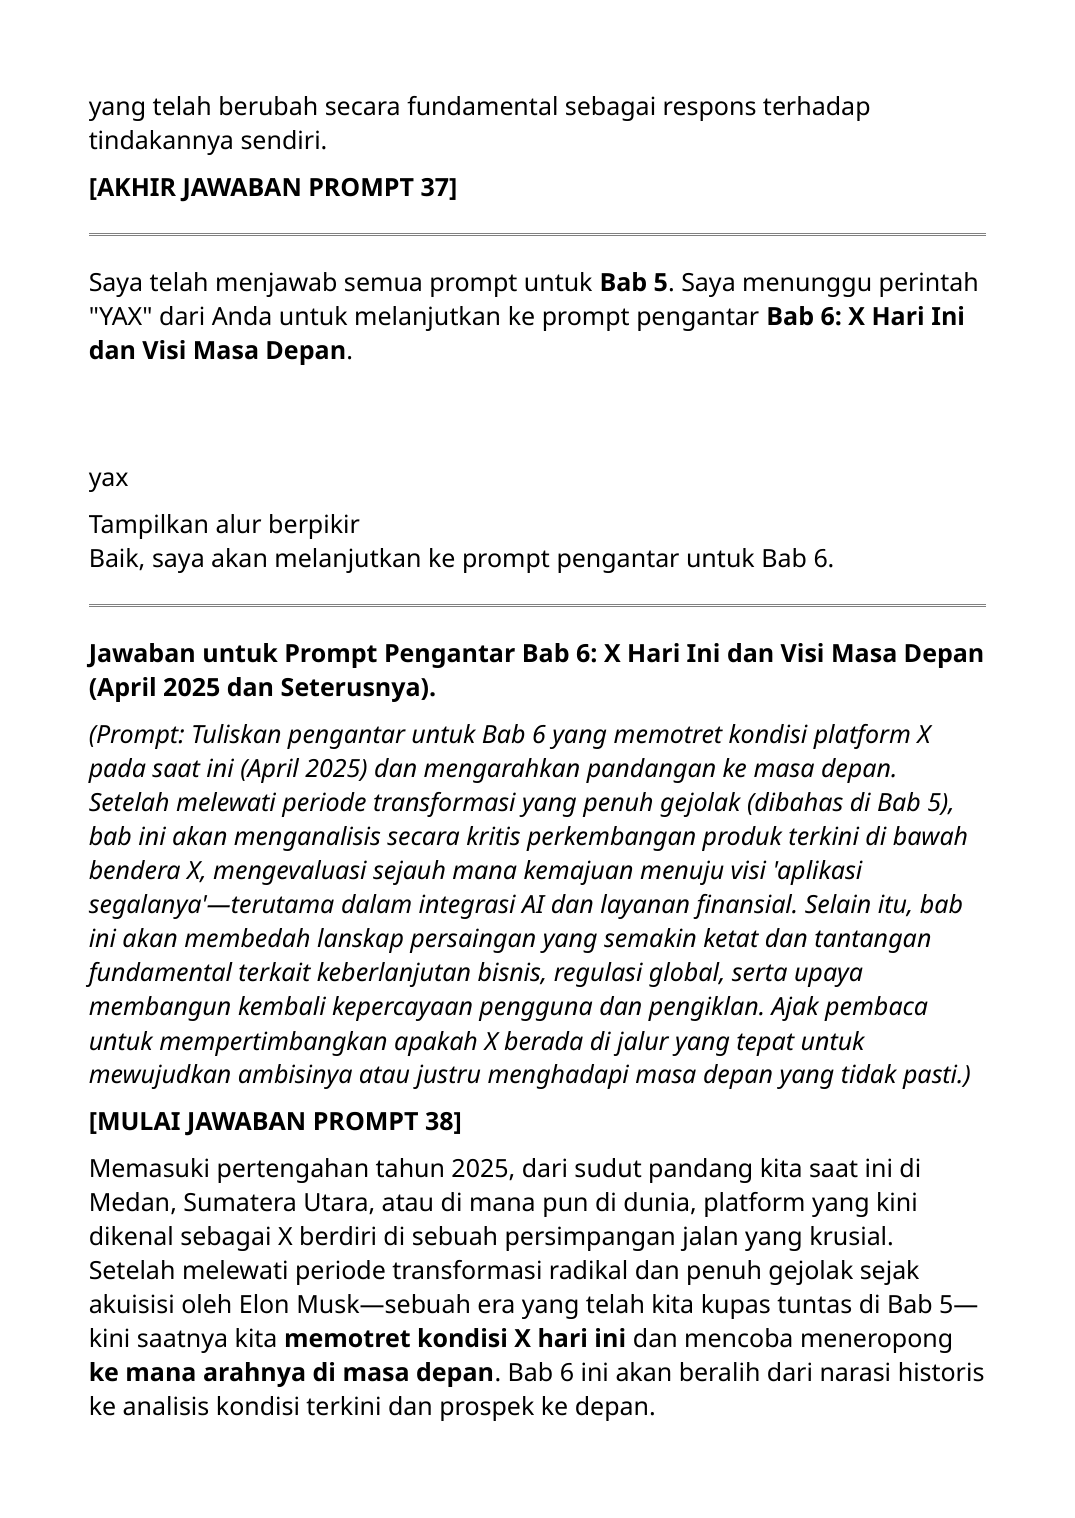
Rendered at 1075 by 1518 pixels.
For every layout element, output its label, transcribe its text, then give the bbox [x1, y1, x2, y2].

text Memasuki pertengahan tahun 2025, dari sudut pandang kita saat ini di Medan, Sumatera Utara, atau di mana pun di dunia, platform yang kini dikenal sebagai X berdiri di sebuah persimpangan jalan yang krusial. Setelah melewati periode transformasi radikal dan penuh gejolak sejak akuisisi oleh Elon Musk—sebuah era yang telah kita kupas tuntas di Bab 5—kini saatnya kita memotret kondisi X hari ini dan mencoba meneropong ke mana arahnya di masa depan. Bab 6 ini akan beralih dari narasi historis ke analisis kondisi terkini dan prospek ke depan. [88, 1150, 986, 1423]
text [AKHIR JAWABAN PROMPT 37] [88, 169, 986, 203]
text [MULAI JAWABAN PROMPT 38] [88, 1104, 986, 1138]
text Tampilkan alur berpikir [88, 506, 986, 541]
text (Prompt: Tuliskan pengantar untuk Bab 6 yang memotret kondisi platform X pada saat ini (April 2025) dan mengarahkan pandangan ke masa depan. Setelah melewati periode transformasi yang penuh gejolak (dibahas di Bab 5), bab ini akan menganalisis secara kritis perkembangan produk terkini di bawah bendera X, mengevaluasi sejauh mana kemajuan menuju visi 'aplikasi segalanya'—terutama dalam integrasi AI dan layanan finansial. Selain itu, bab ini akan membedah lanskap persaingan yang semakin ketat dan tantangan fundamental terkait keberlanjutan bisnis, regulasi global, serta upaya membangun kembali kepercayaan pengguna dan pengiklan. Ajak pembaca untuk mempertimbangkan apakah X berada di jalur yang tepat untuk mewujudkan ambisinya atau justru menghadapi masa depan yang tidak pasti.) [88, 717, 986, 1091]
text Saya telah menjawab semua prompt untuk Bab 5. Saya menunggu perintah "YAX" dari Anda untuk melanjutkan ke prompt pengantar Bab 6: X Hari Ini dan Visi Masa Depan. [88, 264, 986, 367]
text yax [88, 460, 986, 494]
text Jawaban untuk Prompt Pengantar Bab 6: X Hari Ini dan Visi Masa Depan (April 2025 dan Seterusnya). [88, 636, 986, 704]
text yang telah berubah secara fundamental sebagai respons terhadap tindakannya sendiri. [88, 88, 986, 157]
text Baik, saya akan melanjutkan ke prompt pengantar untuk Bab 6. [88, 541, 986, 574]
